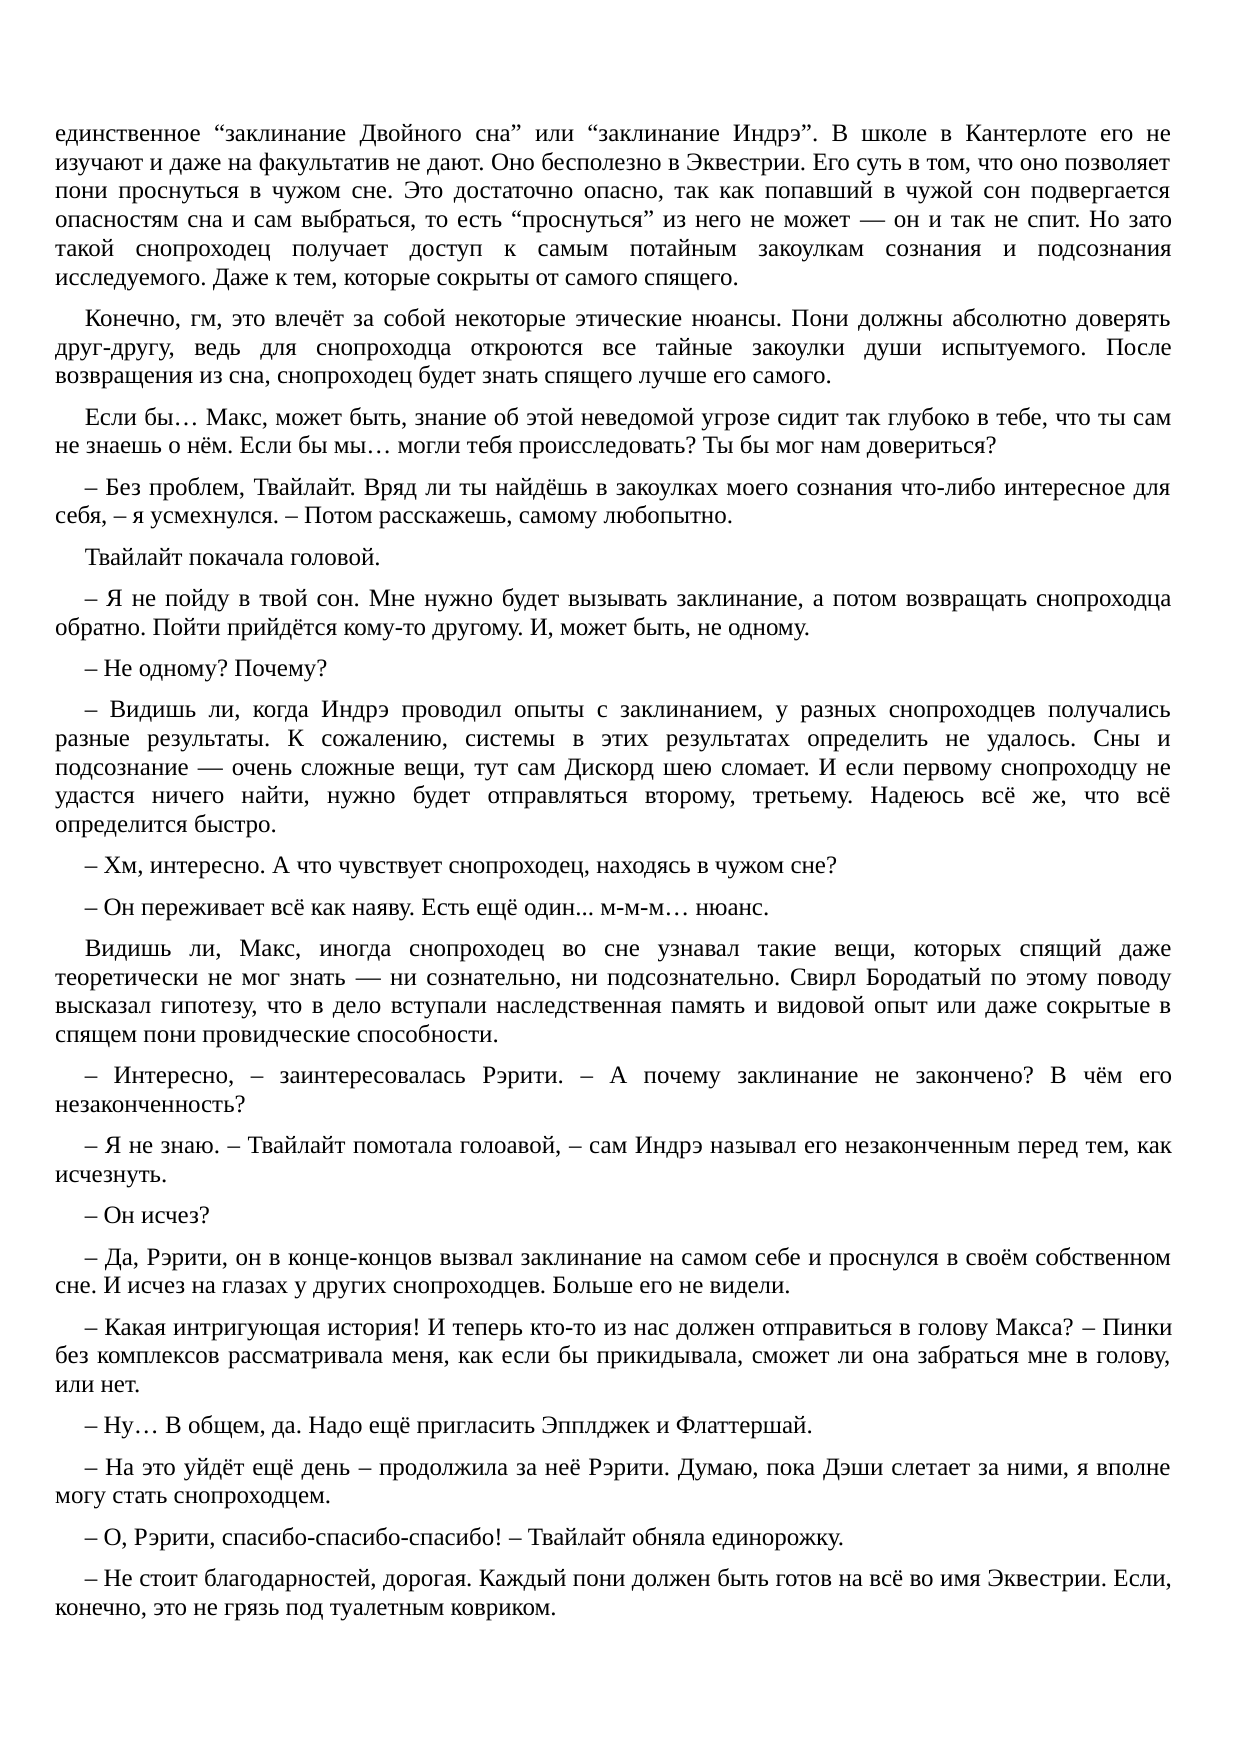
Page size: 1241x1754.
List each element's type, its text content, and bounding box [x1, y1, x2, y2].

text – Я не знаю. – Твайлайт помотала голоавой, – сам Индрэ называл его незаконченным перед тем, как исчезнуть. [55, 1131, 1172, 1188]
text – Без проблем, Твайлайт. Вряд ли ты найдёшь в закоулках моего сознания что-либо интересное для себя, – я усмехнулся. – Потом расскажешь, самому любопытно. [55, 472, 1172, 529]
text – Он исчез? [55, 1201, 1172, 1229]
text – О, Рэрити, спасибо-спасибо-спасибо! – Твайлайт обняла единорожку. [55, 1522, 1172, 1551]
text единственное “заклинание Двойного сна” или “заклинание Индрэ”. В школе в Кантерлоте его не изучают и даже на факультатив не дают. Оно бесполезно в Эквестрии. Его суть в том, что оно позволяет пони проснуться в чужом сне. Это достаточно опасно, так как попавший в чужой сон подвергается опасностям сна и сам выбраться, то есть “проснуться” из него не может — он и так не спит. Но зато такой снопроходец получает доступ к самым потайным закоулкам сознания и подсознания исследуемого. Даже к тем, которые сокрыты от самого спящего. [55, 118, 1172, 291]
text – Ну… В общем, да. Надо ещё пригласить Эпплджек и Флаттершай. [55, 1411, 1172, 1439]
text – На это уйдёт ещё день – продолжила за неё Рэрити. Думаю, пока Дэши слетает за ними, я вполне могу стать снопроходцем. [55, 1452, 1172, 1509]
text Видишь ли, Макс, иногда снопроходец во сне узнавал такие вещи, которых спящий даже теоретически не мог знать — ни сознательно, ни подсознательно. Свирл Бородатый по этому поводу высказал гипотезу, что в дело вступали наследственная память и видовой опыт или даже сокрытые в спящем пони провидческие способности. [55, 933, 1172, 1048]
text Конечно, гм, это влечёт за собой некоторые этические нюансы. Пони должны абсолютно доверять друг-другу, ведь для снопроходца откроются все тайные закоулки души испытуемого. После возвращения из сна, снопроходец будет знать спящего лучше его самого. [55, 303, 1172, 389]
text – Интересно, – заинтересовалась Рэрити. – А почему заклинание не закончено? В чём его незаконченность? [55, 1061, 1172, 1118]
text Если бы… Макс, может быть, знание об этой неведомой угрозе сидит так глубоко в тебе, что ты сам не знаешь о нём. Если бы мы… могли тебя происследовать? Ты бы мог нам довериться? [55, 402, 1172, 459]
text – Да, Рэрити, он в конце-концов вызвал заклинание на самом себе и проснулся в своём собственном сне. И исчез на глазах у других снопроходцев. Больше его не видели. [55, 1242, 1172, 1299]
text – Хм, интересно. А что чувствует снопроходец, находясь в чужом сне? [55, 851, 1172, 879]
text – Он переживает всё как наяву. Есть ещё один... м-м-м… нюанс. [55, 892, 1172, 921]
text – Видишь ли, когда Индрэ проводил опыты с заклинанием, у разных снопроходцев получались разные результаты. К сожалению, системы в этих результатах определить не удалось. Сны и подсознание — очень сложные вещи, тут сам Дискорд шею сломает. И если первому снопроходцу не удастся ничего найти, нужно будет отправляться второму, третьему. Надеюсь всё же, что всё определится быстро. [55, 694, 1172, 838]
text – Какая интригующая история! И теперь кто-то из нас должен отправиться в голову Макса? – Пинки без комплексов рассматривала меня, как если бы прикидывала, сможет ли она забраться мне в голову, или нет. [55, 1312, 1172, 1398]
text – Не стоит благодарностей, дорогая. Каждый пони должен быть готов на всё во имя Эквестрии. Если, конечно, это не грязь под туалетным ковриком. [55, 1563, 1172, 1621]
text – Я не пойду в твой сон. Мне нужно будет вызывать заклинание, а потом возвращать снопроходца обратно. Пойти прийдётся кому-то другому. И, может быть, не одному. [55, 583, 1172, 641]
text – Не одному? Почему? [55, 653, 1172, 682]
text Твайлайт покачала головой. [55, 542, 1172, 571]
